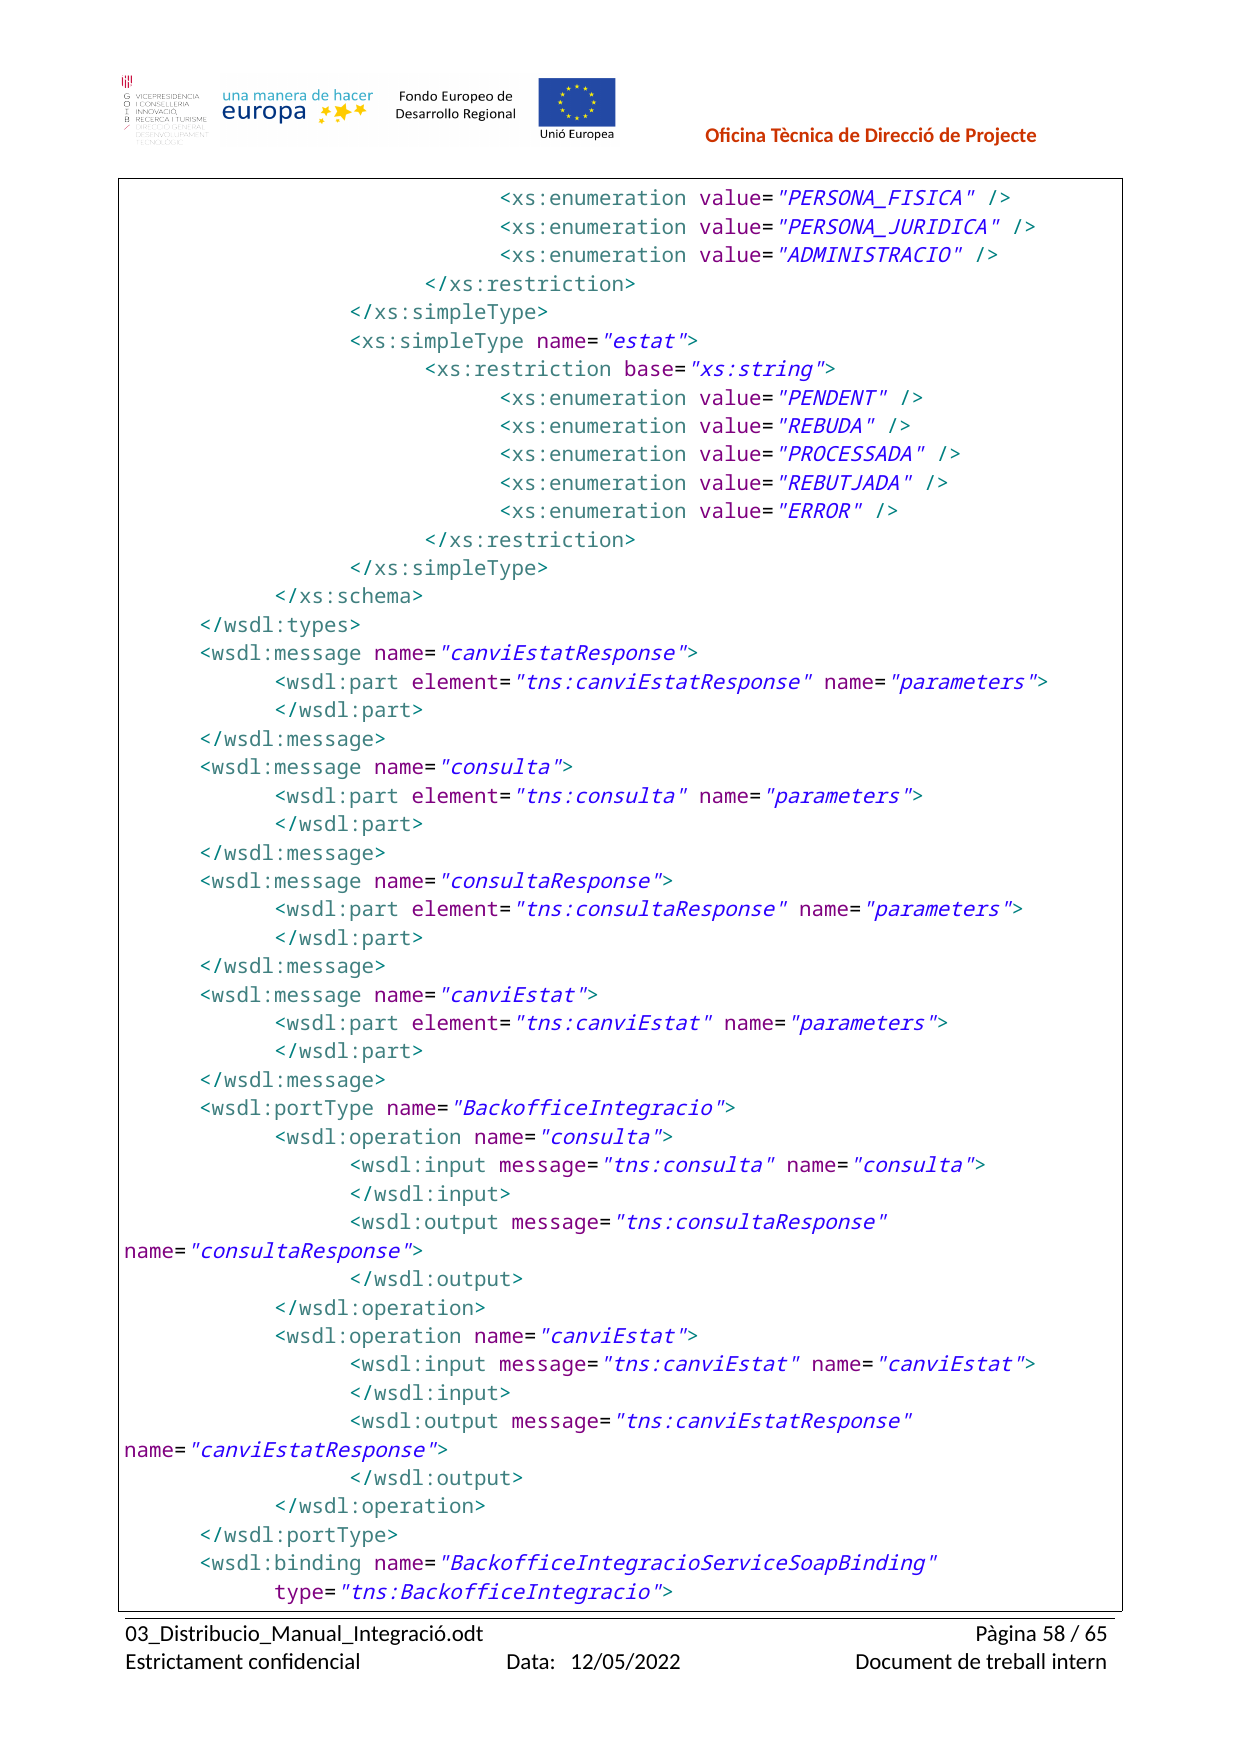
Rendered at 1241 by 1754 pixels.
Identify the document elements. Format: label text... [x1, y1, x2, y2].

picture [118, 73, 213, 147]
table_header <xs:enumeration value="PERSONA_FISICA" /> <xs:enumeration value="PERSONA_JURIDICA" /> <xs:enumeration value="ADMINISTRACIO" /> </xs:restriction> </xs:simpleType> <xs:simpleType name="estat"> <xs:restriction base="xs:string"> <xs:enumeration value="PENDENT" /> <xs:enumeration value="REBUDA" /> <xs:enumeration value="PROCESSADA" /> <xs:enumeration value="REBUTJADA" /> <xs:enumeration value="ERROR" /> </xs:restriction> </xs:simpleType> </xs:schema> </wsdl:types> <wsdl:message name="canviEstatResponse"> <wsdl:part element="tns:canviEstatResponse" name="parameters"> </wsdl:part> </wsdl:message> <wsdl:message name="consulta"> <wsdl:part element="tns:consulta" name="parameters"> </wsdl:part> </wsdl:message> <wsdl:message name="consultaResponse"> <wsdl:part element="tns:consultaResponse" name="parameters"> </wsdl:part> </wsdl:message> <wsdl:message name="canviEstat"> <wsdl:part element="tns:canviEstat" name="parameters"> </wsdl:part> </wsdl:message> <wsdl:portType name="BackofficeIntegracio"> <wsdl:operation name="consulta"> <wsdl:input message="tns:consulta" name="consulta"> </wsdl:input> <wsdl:output message="tns:consultaResponse" name="consultaResponse"> </wsdl:output> </wsdl:operation> <wsdl:operation name="canviEstat"> <wsdl:input message="tns:canviEstat" name="canviEstat"> </wsdl:input> <wsdl:output message="tns:canviEstatResponse" name="canviEstatResponse"> </wsdl:output> </wsdl:operation> </wsdl:portType> <wsdl:binding name="BackofficeIntegracioServiceSoapBinding" type="tns:BackofficeIntegracio"> [119, 179, 1122, 1611]
picture [219, 73, 621, 147]
